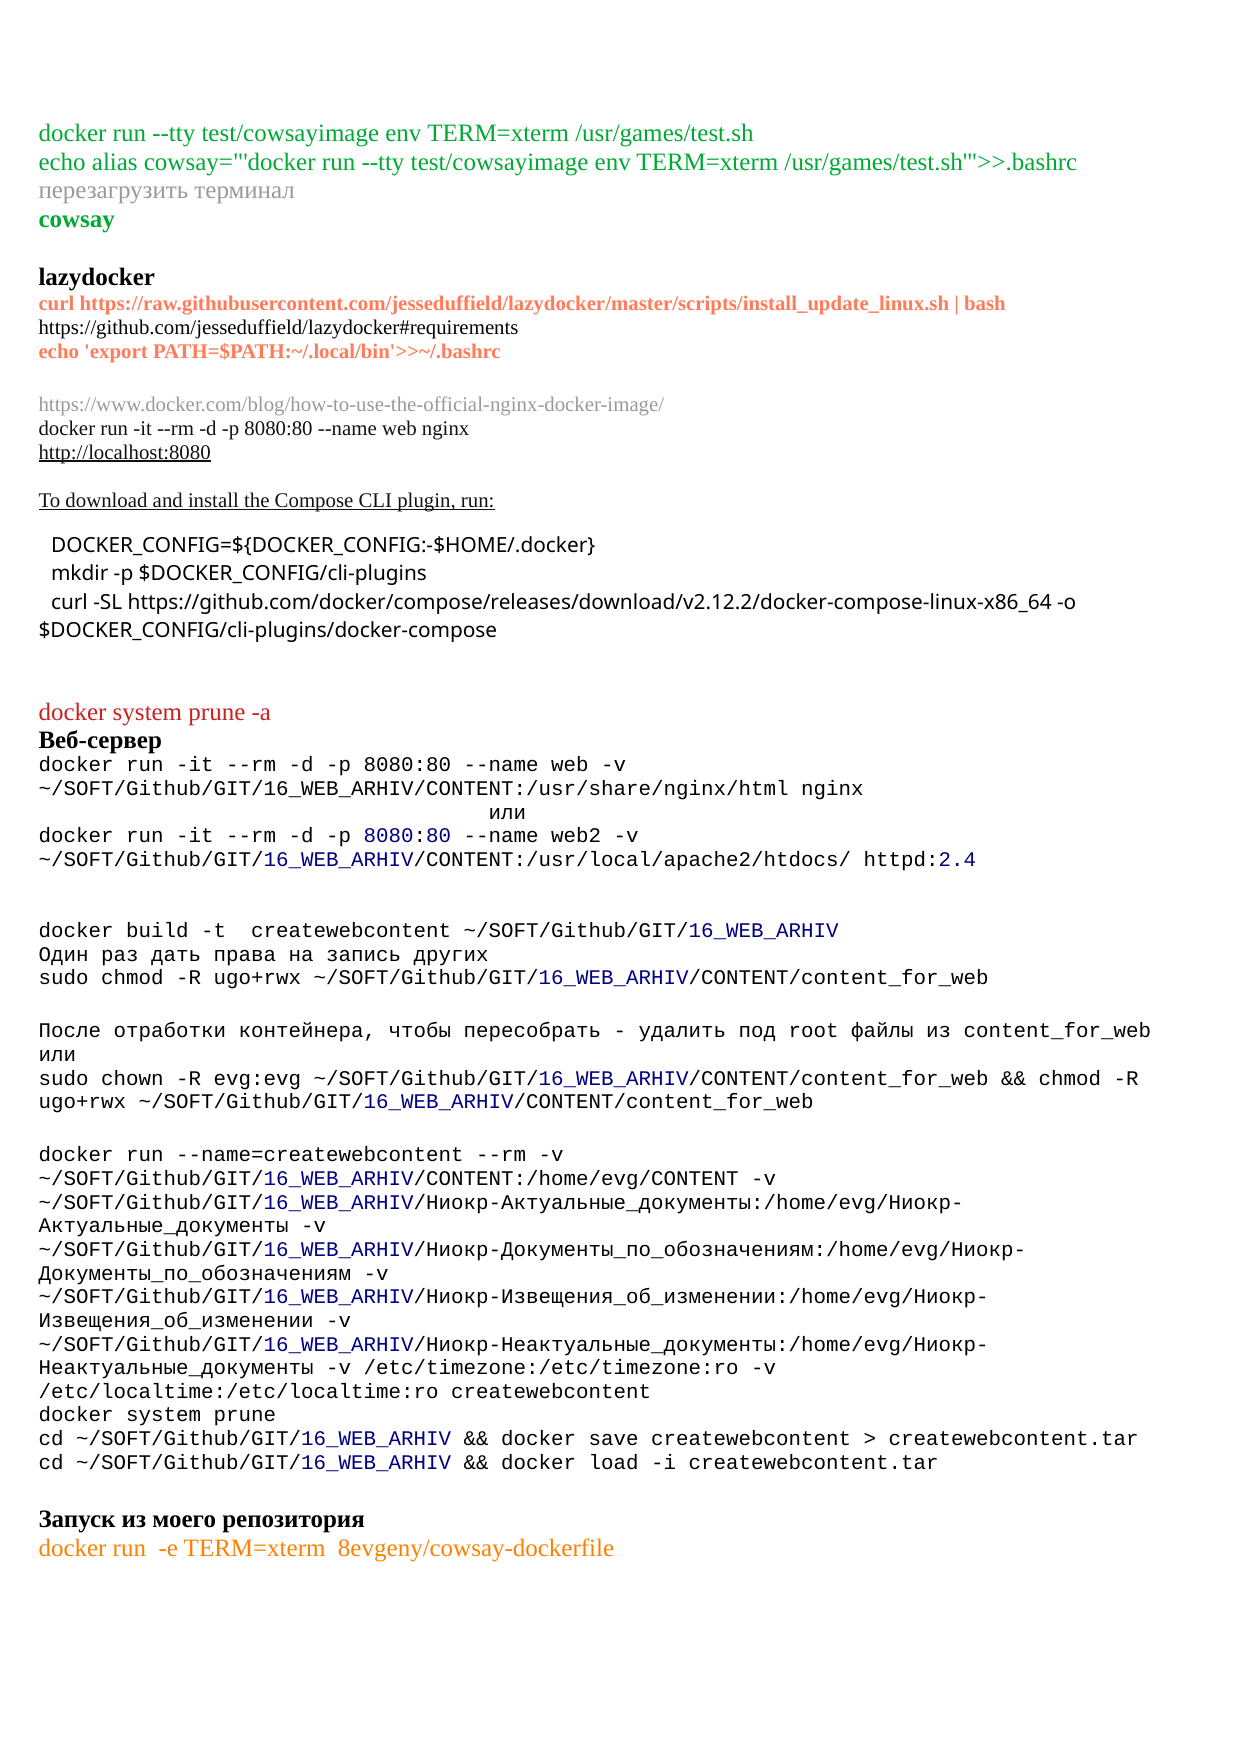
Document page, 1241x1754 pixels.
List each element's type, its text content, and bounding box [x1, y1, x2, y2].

text Веб-сервер [38, 726, 1182, 754]
text curl -SL https://github.com/docker/compose/releases/download/v2.12.2/docker-compose-linux-x86_64 -o $DOCKER_CONFIG/cli-plugins/docker-compose [38, 587, 1182, 644]
text docker run --name=createwebcontent --rm -v ~/SOFT/Github/GIT/16_WEB_ARHIV/CONTENT:/home/evg/CONTENT -v ~/SOFT/Github/GIT/16_WEB_ARHIV/Ниокр-Актуальные_документы:/home/evg/Ниокр-Актуальные_документы -v ~/SOFT/Github/GIT/16_WEB_ARHIV/Ниокр-Документы_по_обозначениям:/home/evg/Ниокр-Документы_по_обозначениям -v ~/SOFT/Github/GIT/16_WEB_ARHIV/Ниокр-Извещения_об_изменении:/home/evg/Ниокр-Извещения_об_изменении -v ~/SOFT/Github/GIT/16_WEB_ARHIV/Ниокр-Неактуальные_документы:/home/evg/Ниокр-Неактуальные_документы -v /etc/timezone:/etc/timezone:ro -v /etc/localtime:/etc/localtime:ro createwebcontent [38, 1144, 1182, 1404]
text sudo chmod -R ugo+rwx ~/SOFT/Github/GIT/16_WEB_ARHIV/CONTENT/content_for_web [38, 967, 1182, 991]
text docker run --tty test/cowsayimage env TERM=xterm /usr/games/test.sh [38, 118, 1182, 147]
text docker run -it --rm -d -p 8080:80 --name web -v ~/SOFT/Github/GIT/16_WEB_ARHIV/CONTENT:/usr/share/nginx/html nginx [38, 754, 1182, 802]
text docker run -it --rm -d -p 8080:80 --name web2 -v ~/SOFT/Github/GIT/16_WEB_ARHIV/CONTENT:/usr/local/apache2/htdocs/ httpd:2.4 [38, 825, 1182, 873]
text docker build -t createwebcontent ~/SOFT/Github/GIT/16_WEB_ARHIV [38, 920, 1182, 943]
text docker system prune [38, 1404, 1182, 1428]
text или [38, 802, 1182, 825]
text DOCKER_CONFIG=${DOCKER_CONFIG:-$HOME/.docker} [38, 530, 1182, 558]
text sudo chown -R evg:evg ~/SOFT/Github/GIT/16_WEB_ARHIV/CONTENT/content_for_web && chmod -R ugo+rwx ~/SOFT/Github/GIT/16_WEB_ARHIV/CONTENT/content_for_web [38, 1068, 1182, 1115]
text https://www.docker.com/blog/how-to-use-the-official-nginx-docker-image/ [38, 392, 1182, 416]
text cd ~/SOFT/Github/GIT/16_WEB_ARHIV && docker load -i createwebcontent.tar [38, 1452, 1182, 1475]
text mkdir -p $DOCKER_CONFIG/cli-plugins [38, 558, 1182, 587]
text lazydocker [38, 262, 1182, 291]
text Один раз дать права на запись других [38, 943, 1182, 967]
text echo alias cowsay="'docker run --tty test/cowsayimage env TERM=xterm /usr/games/test.sh'">>.bashrc [38, 147, 1182, 176]
text curl https://raw.githubusercontent.com/jesseduffield/lazydocker/master/scripts/install_update_linux.sh | bash [38, 291, 1182, 315]
text http://localhost:8080 [38, 440, 1182, 464]
text https://github.com/jesseduffield/lazydocker#requirements [38, 315, 1182, 339]
text Запуск из моего репозитория [38, 1504, 1182, 1533]
text docker run -it --rm -d -p 8080:80 --name web nginx [38, 416, 1182, 440]
text cd ~/SOFT/Github/GIT/16_WEB_ARHIV && docker save createwebcontent > createwebcontent.tar [38, 1428, 1182, 1452]
text docker run -e TERM=xterm 8evgeny/cowsay-dockerfile [38, 1533, 1182, 1562]
text После отработки контейнера, чтобы пересобрать - удалить под root файлы из content_for_web или [38, 1020, 1182, 1068]
text docker system prune -a [38, 697, 1182, 726]
text cowsay [38, 204, 1182, 233]
text To download and install the Compose CLI plugin, run: [38, 488, 1182, 512]
text перезагрузить терминал [38, 176, 1182, 204]
text echo 'export PATH=$PATH:~/.local/bin'>>~/.bashrc [38, 339, 1182, 363]
